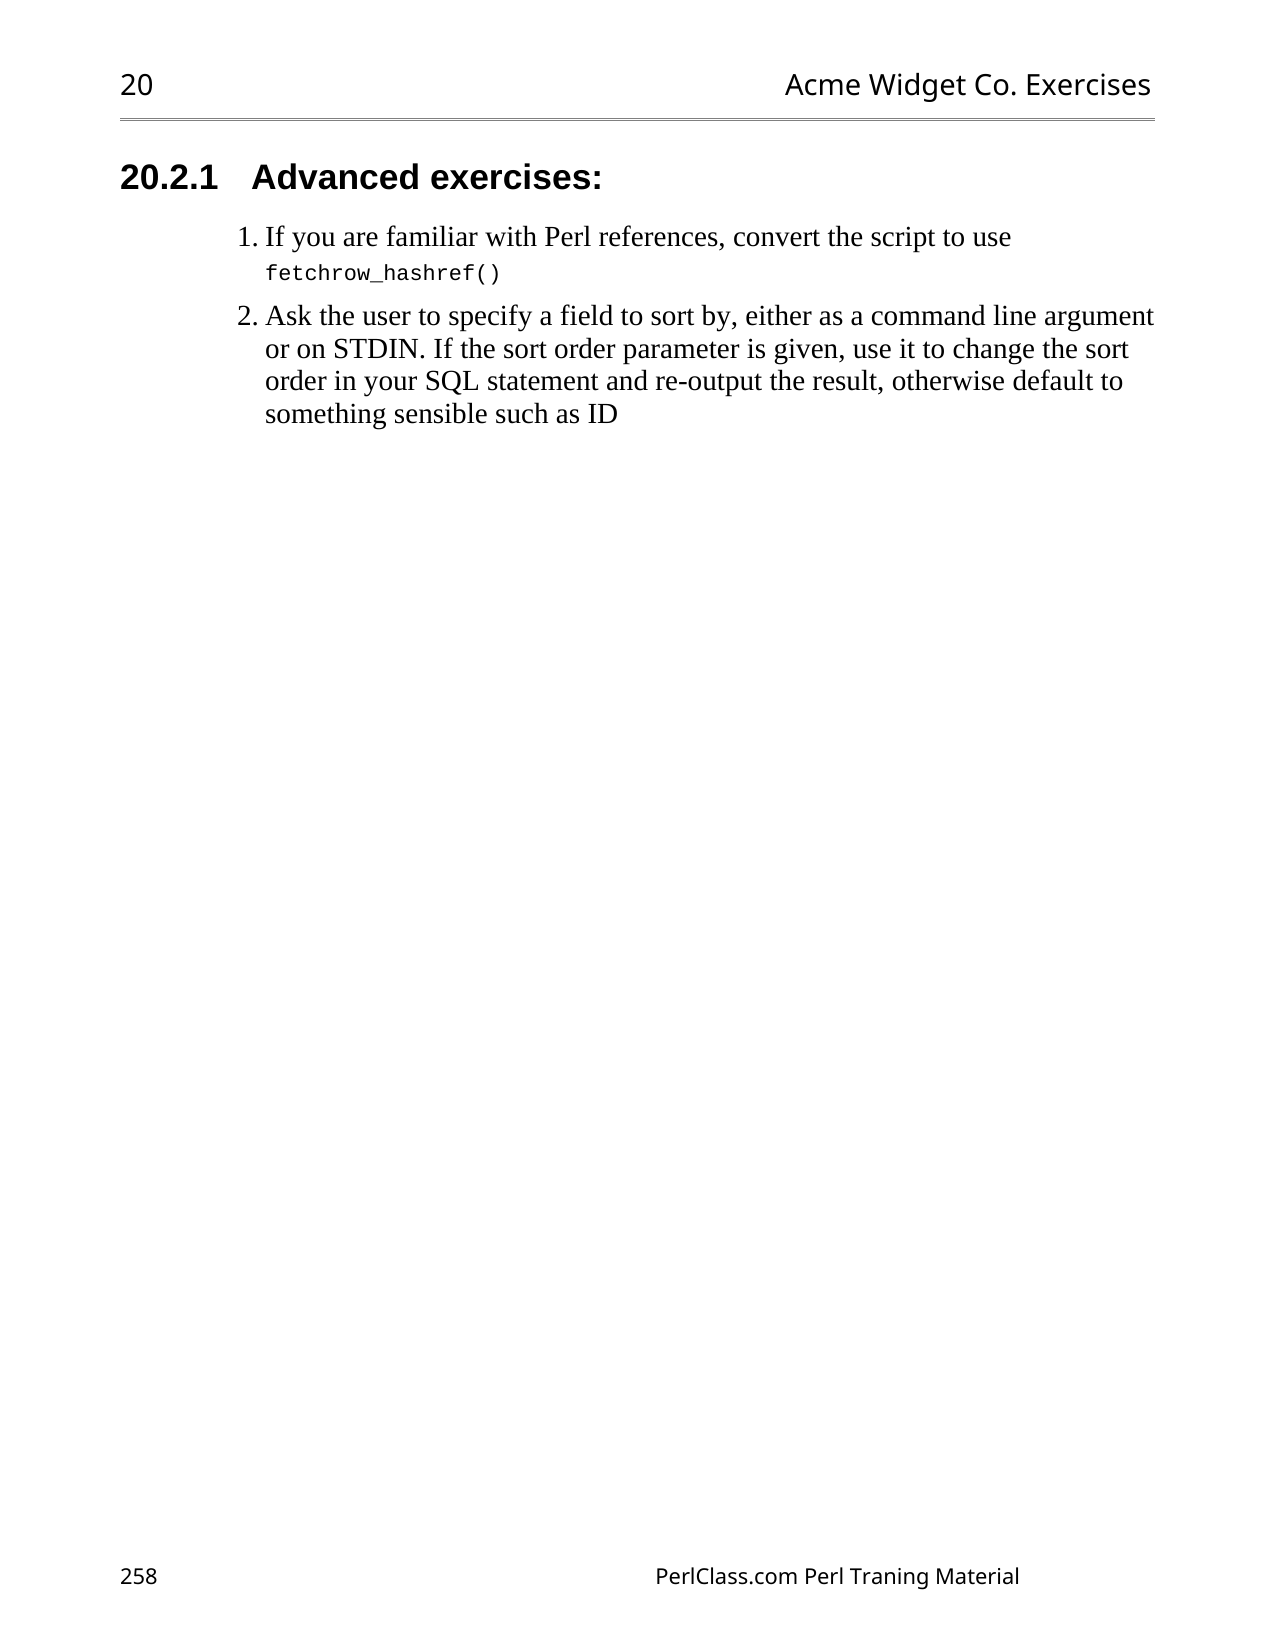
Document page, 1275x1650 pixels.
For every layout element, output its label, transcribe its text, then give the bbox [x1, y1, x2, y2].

text 2. Ask the user to specify a field to sort by, either as a command line argument or on STDIN. If the sort order parameter is given, use it to change the sort order in your SQL statement and re-output the result, otherwise default to something sensible such as ID [220, 299, 1155, 429]
subtitle Advanced exercises: [120, 150, 1155, 197]
text 1. If you are familiar with Perl references, convert the script to use fetchrow_hashref() [220, 215, 1155, 287]
